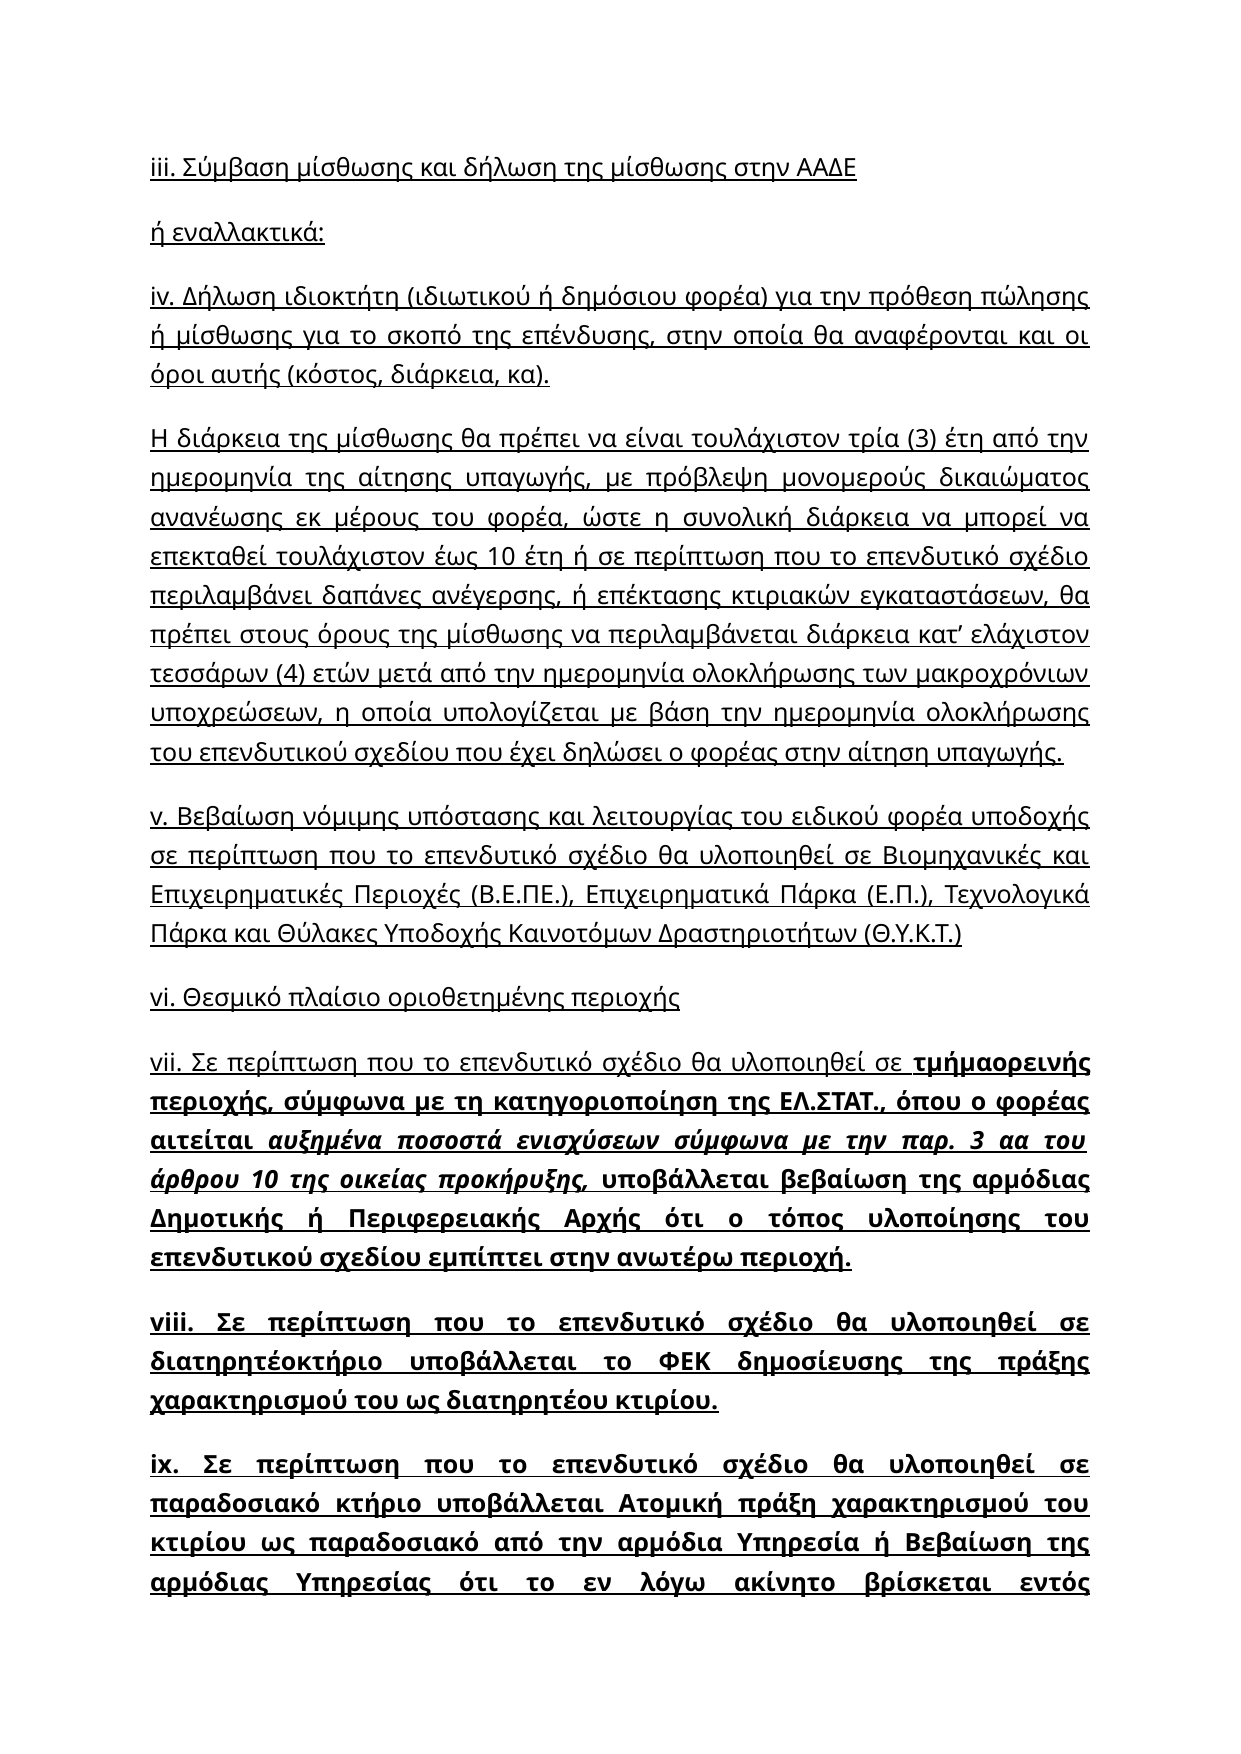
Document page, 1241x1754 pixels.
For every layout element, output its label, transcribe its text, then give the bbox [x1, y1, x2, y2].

text επενδυτικού σχεδίου εμπίπτει στην ανωτέρω περιοχή. [150, 1232, 1090, 1274]
text v. Βεβαίωση νόμιμης υπόστασης και λειτουργίας του ειδικού φορέα υποδοχής [150, 798, 1090, 827]
text Δημοτικής ή Περιφερειακής Αρχής ότι ο τόπος υλοποίησης του [150, 1192, 1090, 1230]
text vii. Σε περίπτωση που το επενδυτικό σχέδιο θα υλοποιηθεί σε τμήμαορεινής [150, 1044, 1090, 1073]
text επεκταθεί τουλάχιστον έως 10 έτη ή σε περίπτωση που το επενδυτικό σχέδιο [150, 530, 1090, 567]
text περιλαμβάνει δαπάνες ανέγερσης, ή επέκτασης κτιριακών εγκαταστάσεων, θα [150, 569, 1090, 606]
text όροι αυτής (κόστος, διάρκεια, κα). [150, 348, 1090, 391]
text αρμόδιας Υπηρεσίας ότι το εν λόγω ακίνητο βρίσκεται εντός [150, 1556, 1090, 1593]
text Η διάρκεια της μίσθωσης θα πρέπει να είναι τουλάχιστον τρία (3) έτη από την ημερομηνία της αίτησης υπαγωγής, με πρόβλεψη μονομερούς δικαιώματος [150, 421, 1090, 489]
text χαρακτηρισμού του ως διατηρητέου κτιρίου. [150, 1374, 1090, 1417]
text ix. Σε περίπτωση που το επενδυτικό σχέδιο θα υλοποιηθεί σε [150, 1447, 1090, 1476]
text διατηρητέοκτήριο υποβάλλεται το ΦΕΚ δημοσίευσης της πράξης [150, 1335, 1090, 1372]
text ή μίσθωσης για το σκοπό της επένδυσης, στην οποία θα αναφέρονται και οι [150, 309, 1090, 346]
text iii. Σύμβαση μίσθωσης και δήλωση της μίσθωσης στην ΑΑΔΕ [150, 150, 1090, 184]
text τεσσάρων (4) ετών μετά από την ημερομηνία ολοκλήρωσης των μακροχρόνιων [150, 647, 1090, 685]
text vi. Θεσμικό πλαίσιο οριοθετημένης περιοχής [150, 980, 1090, 1014]
text ανανέωσης εκ μέρους του φορέα, ώστε η συνολική διάρκεια να μπορεί να [150, 491, 1090, 528]
text αιτείται αυξημένα ποσοστά ενισχύσεων σύμφωνα με την παρ. 3 αα του άρθρου 10 της οικείας προκήρυξης, υποβάλλεται βεβαίωση της αρμόδιας [150, 1114, 1090, 1191]
text ή εναλλακτικά: [150, 214, 1090, 248]
text πρέπει στους όρους της μίσθωσης να περιλαμβάνεται διάρκεια κατ’ ελάχιστον [150, 608, 1090, 646]
text viii. Σε περίπτωση που το επενδυτικό σχέδιο θα υλοποιηθεί σε [150, 1304, 1090, 1333]
text σε περίπτωση που το επενδυτικό σχέδιο θα υλοποιηθεί σε Βιομηχανικές και [150, 829, 1090, 866]
text κτιρίου ως παραδοσιακό από την αρμόδια Υπηρεσία ή Βεβαίωση της [150, 1517, 1090, 1554]
text iv. Δήλωση ιδιοκτήτη (ιδιωτικού ή δημόσιου φορέα) για την πρόθεση πώλησης [150, 278, 1090, 307]
text του επενδυτικού σχεδίου που έχει δηλώσει ο φορέας στην αίτηση υπαγωγής. [150, 726, 1090, 768]
text Επιχειρηματικές Περιοχές (Β.Ε.ΠΕ.), Επιχειρηματικά Πάρκα (Ε.Π.), Τεχνολογικά [150, 868, 1090, 906]
text υποχρεώσεων, η οποία υπολογίζεται με βάση την ημερομηνία ολοκλήρωσης [150, 687, 1090, 724]
text Πάρκα και Θύλακες Υποδοχής Καινοτόμων Δραστηριοτήτων (Θ.Υ.Κ.Τ.) [150, 907, 1090, 950]
text παραδοσιακό κτήριο υποβάλλεται Ατομική πράξη χαρακτηρισμού του [150, 1477, 1090, 1515]
text περιοχής, σύμφωνα με τη κατηγοριοποίηση της ΕΛ.ΣΤΑΤ., όπου ο φορέας [150, 1074, 1090, 1112]
